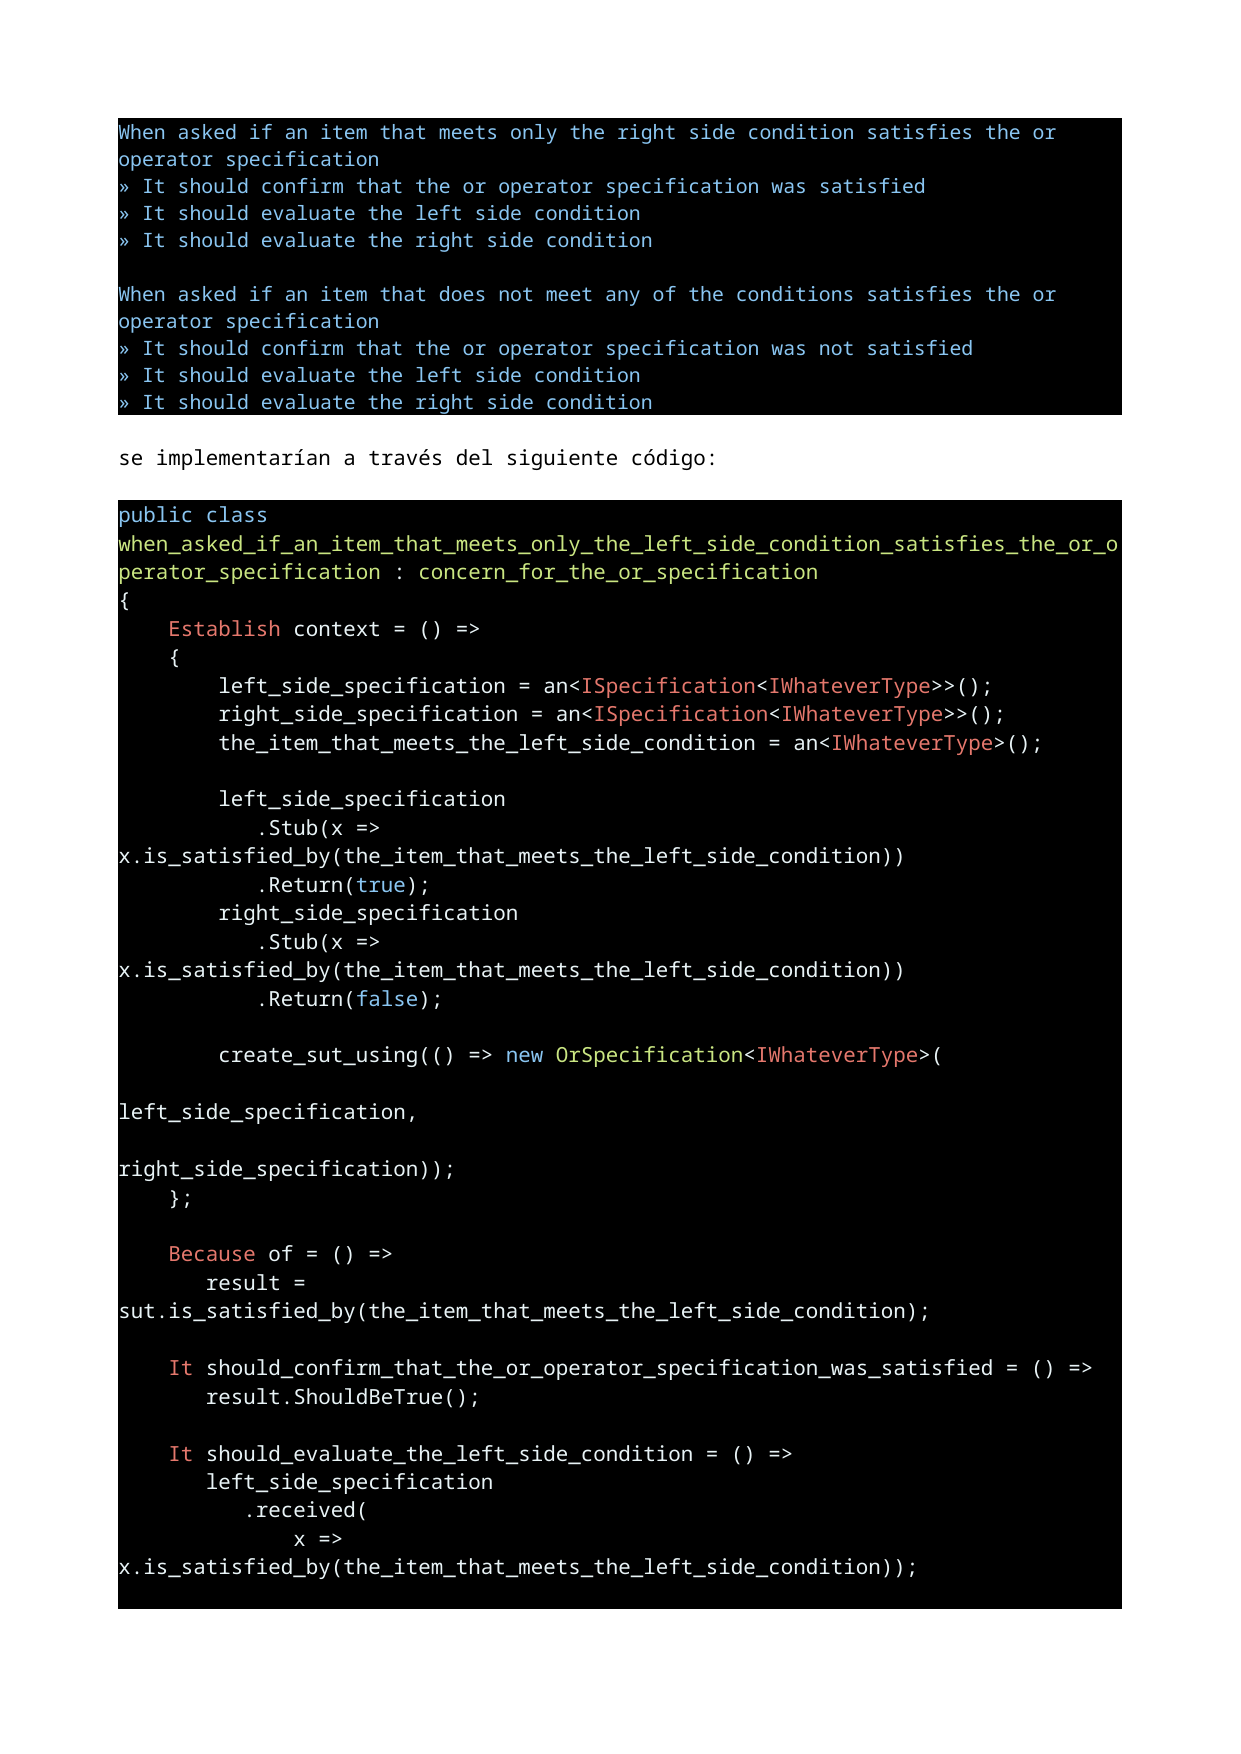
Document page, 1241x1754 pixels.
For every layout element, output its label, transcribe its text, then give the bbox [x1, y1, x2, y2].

text .received( [118, 1496, 1122, 1524]
text { [118, 642, 1122, 671]
text .Return(false); [118, 984, 1122, 1012]
text left_side_specification = an<ISpecification<IWhateverType>>(); [118, 671, 1122, 699]
text .Stub(x => x.is_satisfied_by(the_item_that_meets_the_left_side_condition)) [118, 813, 1122, 870]
text » It should confirm that the or operator specification was satisfied [118, 172, 1122, 199]
text result = sut.is_satisfied_by(the_item_that_meets_the_left_side_condition); [118, 1268, 1122, 1325]
text { [118, 586, 1122, 614]
text .Return(true); [118, 870, 1122, 898]
text right_side_specification [118, 898, 1122, 927]
text right_side_specification = an<ISpecification<IWhateverType>>(); [118, 699, 1122, 728]
text » It should evaluate the left side condition [118, 199, 1122, 226]
text When asked if an item that does not meet any of the conditions satisfies the or operator specification [118, 280, 1122, 334]
text » It should evaluate the right side condition [118, 226, 1122, 253]
text » It should evaluate the right side condition [118, 388, 1122, 415]
text }; [118, 1183, 1122, 1211]
text public class when_asked_if_an_item_that_meets_only_the_left_side_condition_satisfies_the_or_operator_specification : concern_for_the_or_specification [118, 500, 1122, 586]
text create_sut_using(() => new OrSpecification<IWhateverType>( [118, 1041, 1122, 1069]
text right_side_specification)); [118, 1126, 1122, 1183]
text the_item_that_meets_the_left_side_condition = an<IWhateverType>(); [118, 728, 1122, 756]
text When asked if an item that meets only the right side condition satisfies the or operator specification [118, 118, 1122, 172]
text Because of = () => [118, 1239, 1122, 1268]
text left_side_specification [118, 784, 1122, 813]
text It should_confirm_that_the_or_operator_specification_was_satisfied = () => [118, 1353, 1122, 1382]
text left_side_specification [118, 1467, 1122, 1496]
text Establish context = () => [118, 614, 1122, 642]
text x => x.is_satisfied_by(the_item_that_meets_the_left_side_condition)); [118, 1524, 1122, 1581]
text » It should confirm that the or operator specification was not satisfied [118, 334, 1122, 361]
text It should_evaluate_the_left_side_condition = () => [118, 1439, 1122, 1467]
text .Stub(x => x.is_satisfied_by(the_item_that_meets_the_left_side_condition)) [118, 927, 1122, 984]
text se implementarían a través del siguiente código: [118, 443, 1122, 472]
text » It should evaluate the left side condition [118, 361, 1122, 388]
text left_side_specification, [118, 1069, 1122, 1126]
text result.ShouldBeTrue(); [118, 1382, 1122, 1410]
